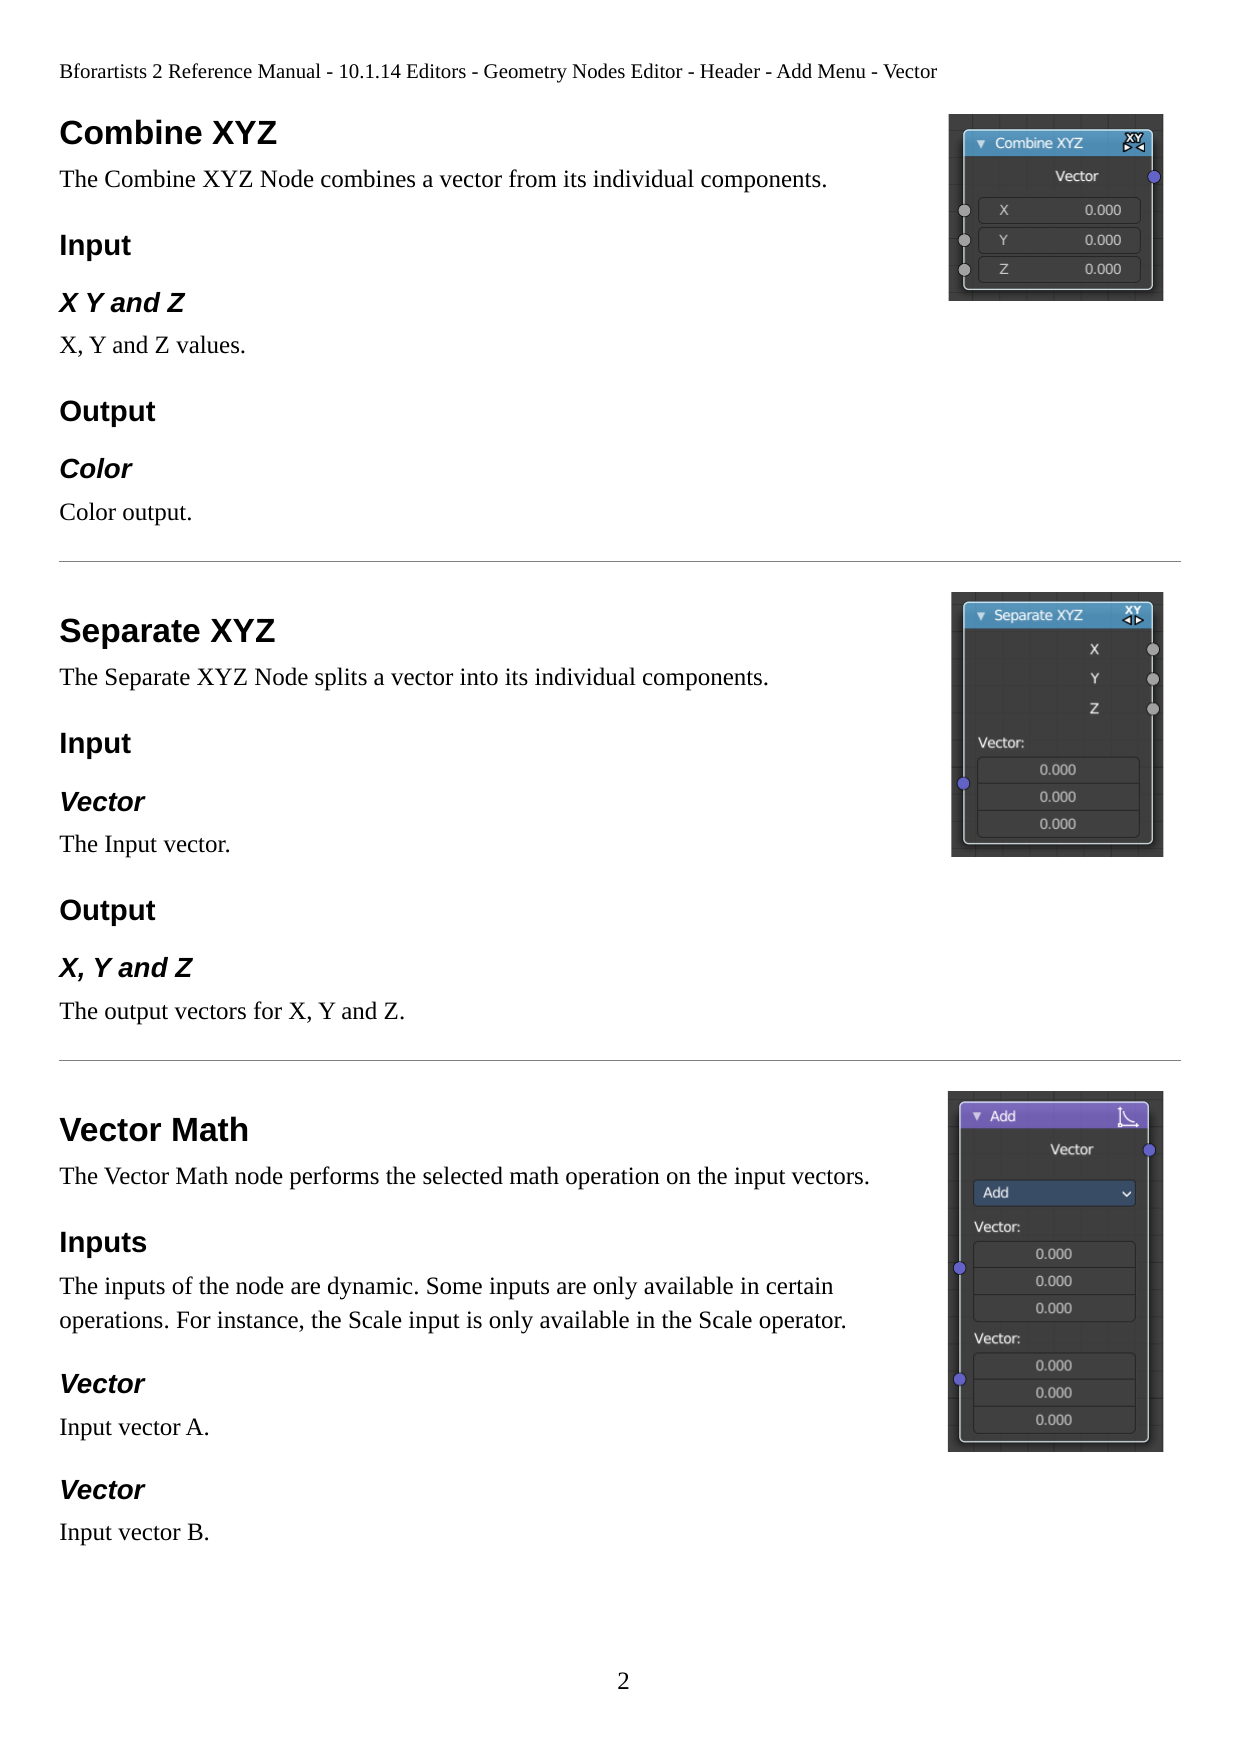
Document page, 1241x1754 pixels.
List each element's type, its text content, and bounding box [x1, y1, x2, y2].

subtitle Vector [59, 1367, 947, 1399]
subtitle Vector [59, 785, 951, 817]
text The Input vector. [59, 829, 1181, 858]
subtitle X Y and Z [59, 286, 1181, 318]
subtitle Color [59, 453, 1181, 485]
subtitle Output [59, 893, 1181, 927]
subtitle [1164, 785, 1181, 817]
text Color output. [59, 497, 1181, 526]
subtitle [1164, 1367, 1181, 1399]
subtitle [1164, 611, 1181, 650]
text Input vector A. [59, 1412, 947, 1440]
text [1164, 1412, 1181, 1440]
picture [948, 114, 1164, 301]
subtitle Combine XYZ [59, 113, 1181, 151]
subtitle X, Y and Z [59, 952, 1181, 983]
text The Vector Math node performs the selected math operation on the input vectors. [59, 1161, 947, 1190]
text The inputs of the node are dynamic. Some inputs are only available in certain operations. For instance, the Scale input is only available in the Scale operator. [59, 1271, 947, 1334]
subtitle Vector Math [59, 1110, 947, 1149]
text Input vector B. [59, 1517, 1181, 1546]
text X, Y and Z values. [59, 331, 1181, 359]
picture [951, 592, 1164, 857]
subtitle Output [59, 394, 1181, 428]
subtitle Input [59, 227, 948, 261]
text The Combine XYZ Node combines a vector from its individual components. [59, 164, 948, 192]
picture [947, 1091, 1164, 1452]
text The output vectors for X, Y and Z. [59, 996, 1181, 1025]
subtitle [1164, 1225, 1181, 1259]
subtitle Input [59, 726, 951, 760]
subtitle Vector [59, 1473, 1181, 1505]
text The Separate XYZ Node splits a vector into its individual components. [59, 662, 951, 691]
subtitle [1164, 227, 1181, 261]
subtitle [1164, 1110, 1181, 1149]
subtitle Inputs [59, 1225, 947, 1259]
subtitle [1164, 726, 1181, 760]
subtitle Separate XYZ [59, 611, 951, 650]
